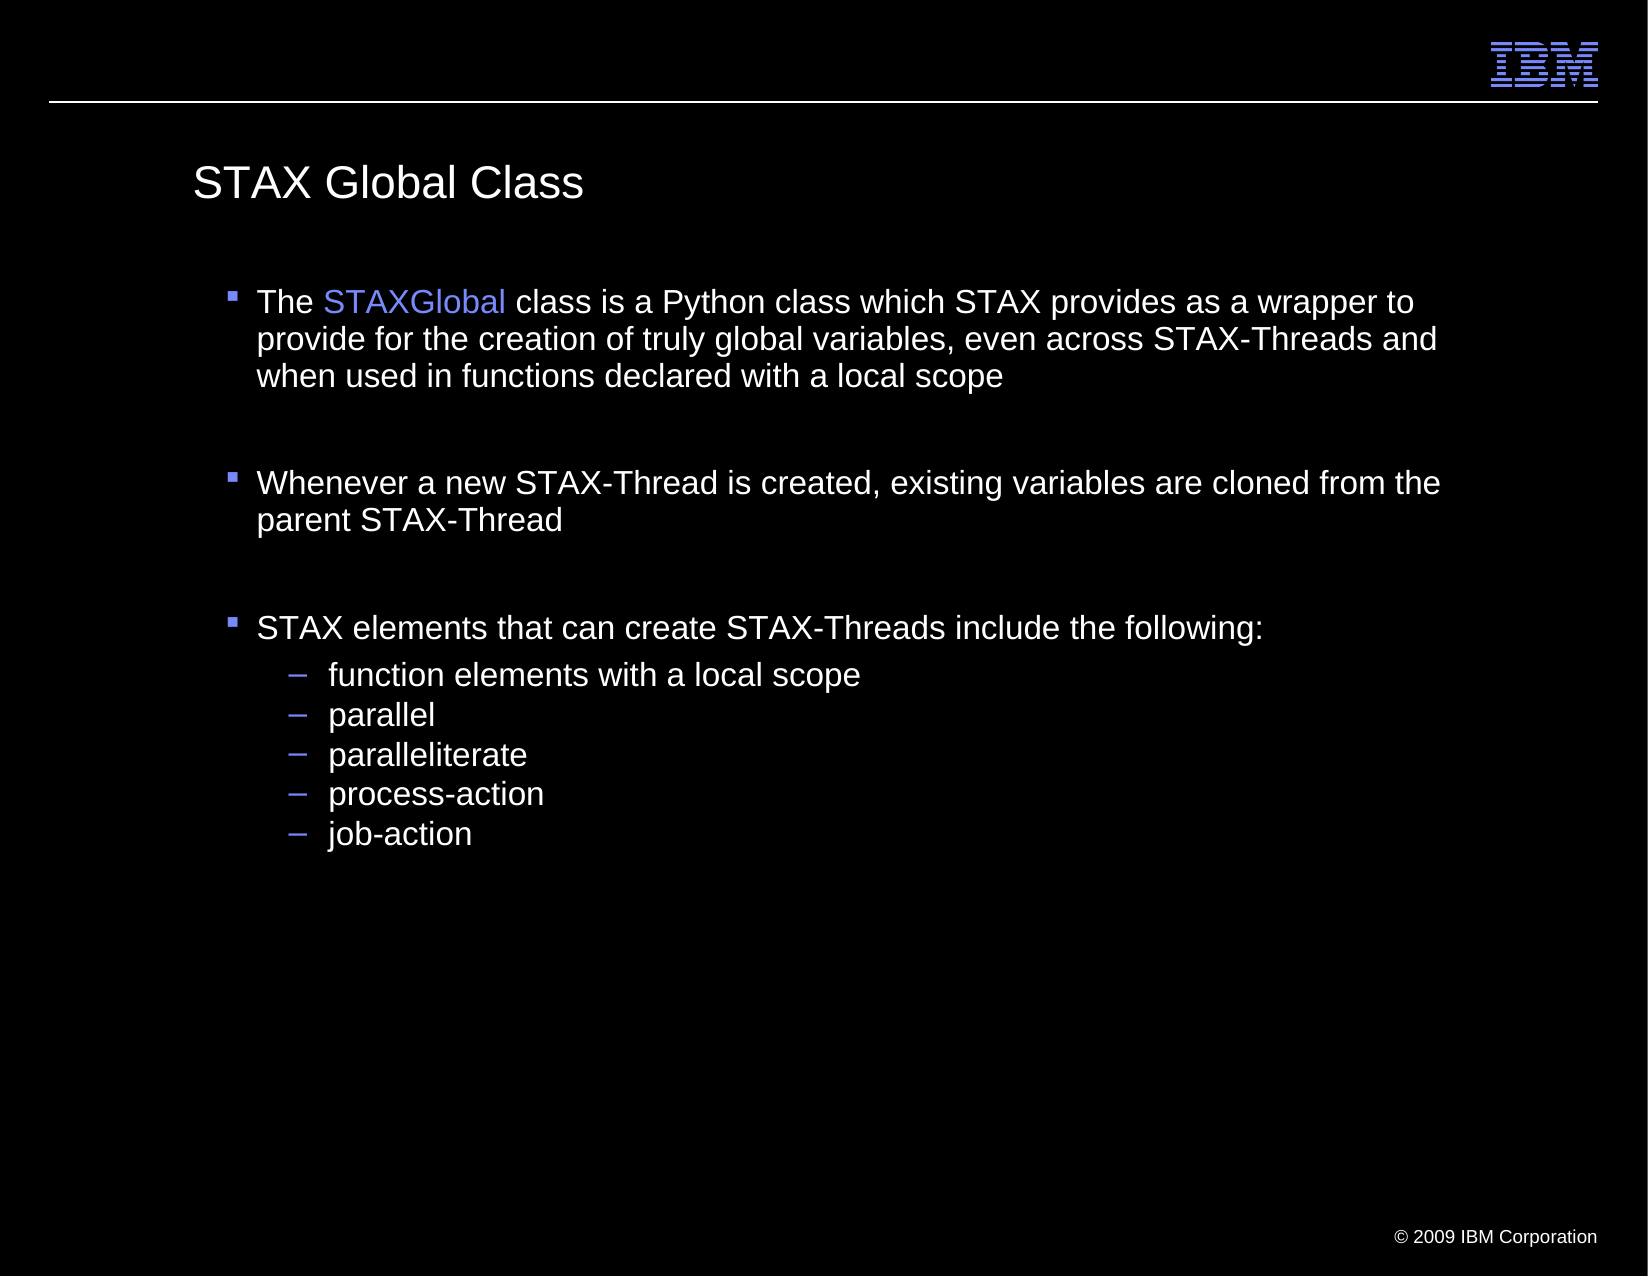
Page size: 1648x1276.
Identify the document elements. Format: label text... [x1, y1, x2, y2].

text_box STAX Global Class [175, 150, 1648, 243]
picture [1491, 42, 1598, 87]
list The STAXGlobal class is a Python class which STAX provides as a wrapper to provide for the creation of truly global variables, even across STAX-Threads and when used in functions declared with a local scope Whenever a new STAX-Thread is created, existing variables are cloned from the parent STAX-Thread STAX elements that can create STAX-Threads include the following: function elements with a local scope parallel paralleliterate process-action job-action [208, 275, 1524, 1126]
